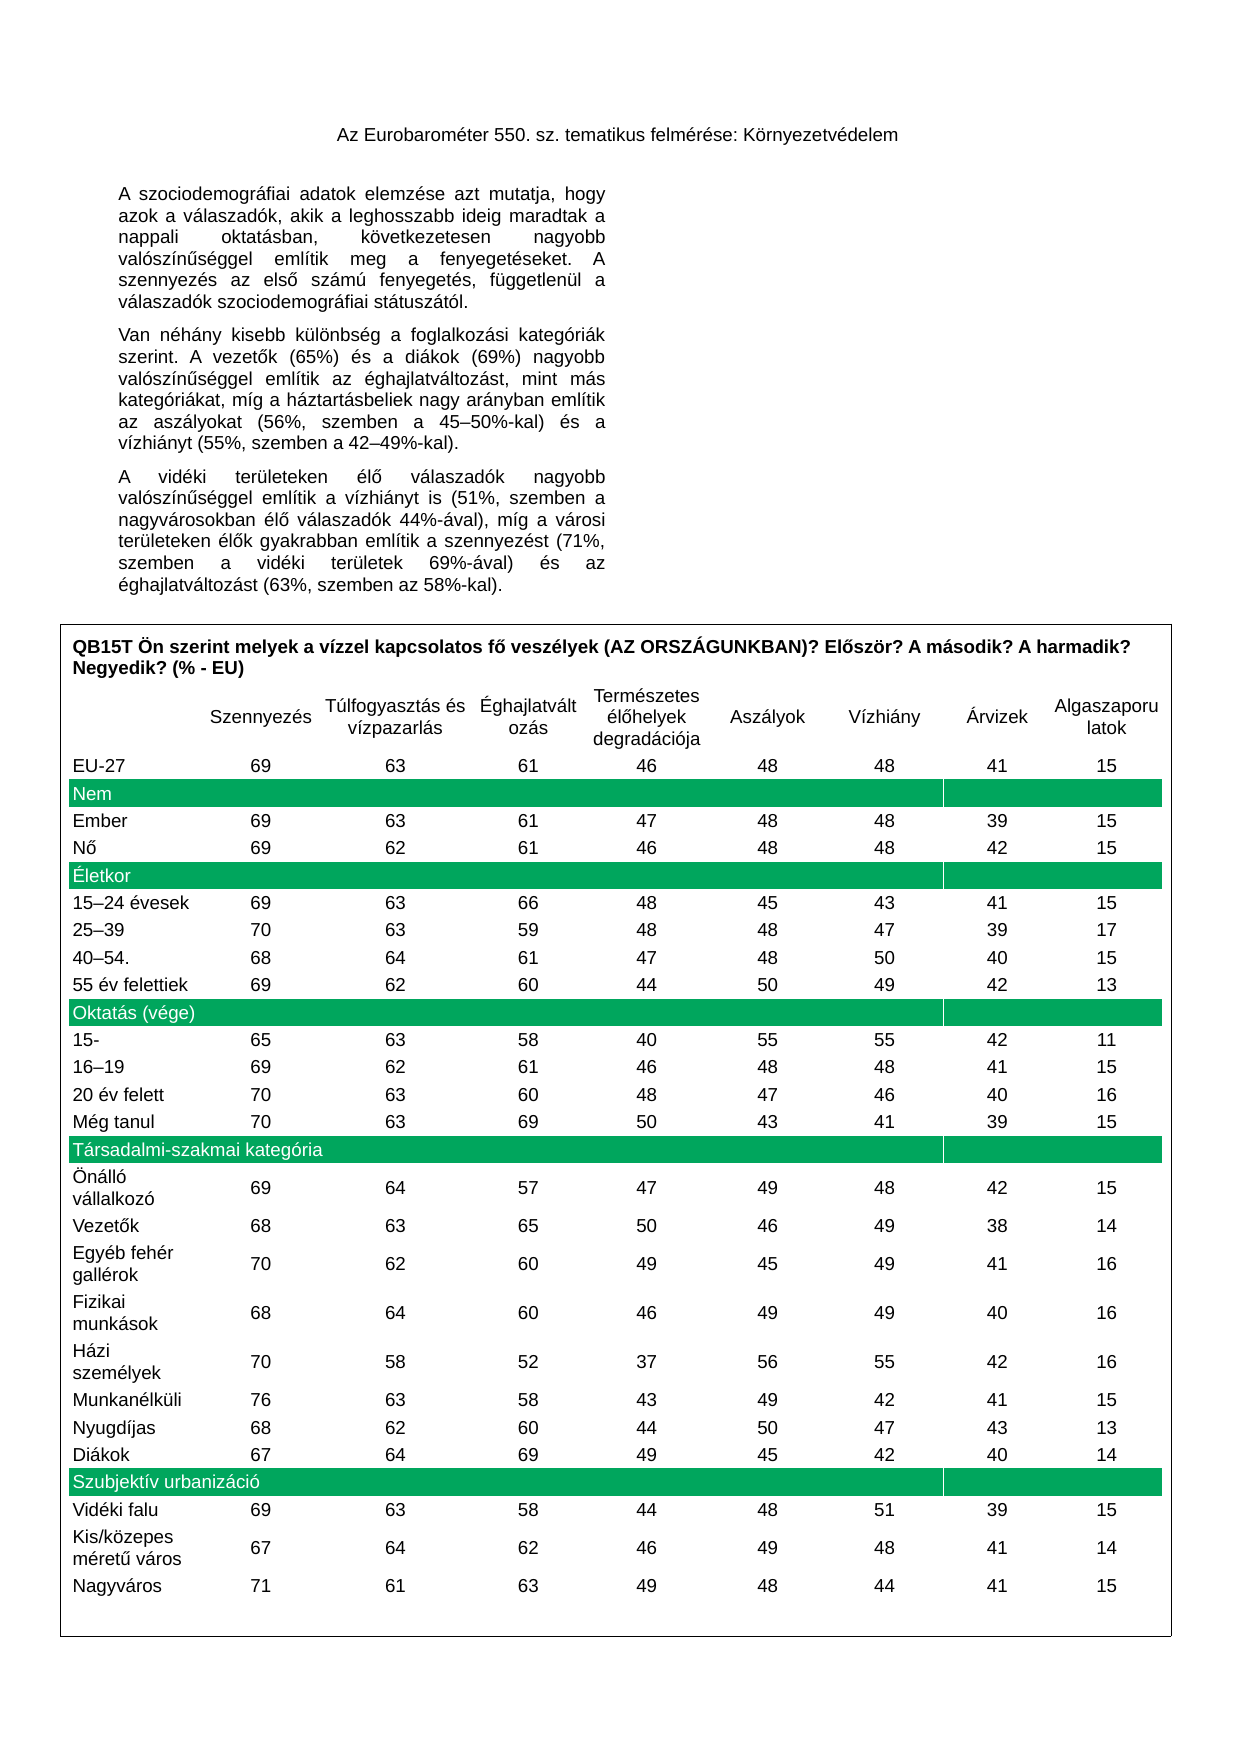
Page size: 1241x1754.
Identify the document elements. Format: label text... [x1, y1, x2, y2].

table_cell Túlfogyasztás és vízpazarlás [318, 681, 473, 752]
table_cell 55 [825, 1026, 943, 1053]
table_cell 25–39 [69, 916, 203, 944]
table_cell 64 [318, 1288, 473, 1337]
text A szociodemográfiai adatok elemzése azt mutatja, hogy azok a válaszadók, akik a leghosszabb ideig maradtak a nappali oktatásban, következetesen nagyobb valószínűséggel említik meg a fenyegetéseket. A szennyezés az első számú fenyegetés, függetlenül a válaszadók szociodemográfiai státuszától. [118, 183, 605, 312]
table_cell 16–19 [69, 1053, 203, 1081]
table_cell 48 [710, 1053, 825, 1081]
table_cell 37 [583, 1337, 710, 1386]
table_cell 39 [944, 916, 1051, 944]
table_cell 15 [1051, 1053, 1162, 1081]
table_cell 51 [825, 1496, 943, 1523]
table_cell 48 [710, 1572, 825, 1599]
table_cell 48 [825, 807, 943, 834]
table_cell 41 [944, 752, 1051, 779]
table_cell 68 [204, 1288, 317, 1337]
table_cell 41 [944, 1523, 1051, 1572]
table_header QB15T Ön szerint melyek a vízzel kapcsolatos fő veszélyek (AZ ORSZÁGUNKBAN)? Először? A második? A harmadik? Negyedik? (% - EU) [69, 633, 1162, 681]
table_cell 61 [473, 944, 583, 971]
table_cell 40 [944, 1288, 1051, 1337]
table_cell 46 [583, 1288, 710, 1337]
text Van néhány kisebb különbség a foglalkozási kategóriák szerint. A vezetők (65%) és a diákok (69%) nagyobb valószínűséggel említik az éghajlatváltozást, mint más kategóriákat, míg a háztartásbeliek nagy arányban említik az aszályokat (56%, szemben a 45–50%-kal) és a vízhiányt (55%, szemben a 42–49%-kal). [118, 324, 605, 454]
table_cell [944, 999, 1051, 1026]
table_cell 65 [204, 1026, 317, 1053]
table_cell 62 [318, 1053, 473, 1081]
table_cell 71 [204, 1572, 317, 1599]
table_cell 40–54. [69, 944, 203, 971]
table_cell 15 [1051, 807, 1162, 834]
table_cell 61 [473, 1053, 583, 1081]
table_cell [944, 1136, 1051, 1163]
table_cell [710, 1468, 825, 1496]
table_cell 61 [318, 1572, 473, 1599]
table_cell 50 [583, 1212, 710, 1239]
table_cell 58 [473, 1026, 583, 1053]
table_cell 40 [944, 1081, 1051, 1108]
table_cell 20 év felett [69, 1081, 203, 1108]
table_cell 45 [710, 889, 825, 916]
table_cell 70 [204, 916, 317, 944]
table_cell 14 [1051, 1212, 1162, 1239]
table_cell 15 [1051, 752, 1162, 779]
table_cell 40 [944, 944, 1051, 971]
table_cell 48 [825, 1053, 943, 1081]
table_cell 16 [1051, 1288, 1162, 1337]
table_cell [710, 999, 825, 1026]
table_cell 44 [583, 971, 710, 998]
table_cell 63 [318, 916, 473, 944]
table_cell Önálló vállalkozó [69, 1163, 203, 1212]
table_cell 49 [583, 1239, 710, 1288]
table_cell 69 [204, 834, 317, 862]
table_cell 60 [473, 1081, 583, 1108]
table_cell 50 [710, 1414, 825, 1441]
table_cell 48 [710, 944, 825, 971]
table_cell [583, 1468, 710, 1496]
table_cell 47 [825, 916, 943, 944]
table_cell 48 [825, 1523, 943, 1572]
table_cell 15 [1051, 1108, 1162, 1136]
table_cell 38 [944, 1212, 1051, 1239]
table_cell 49 [825, 971, 943, 998]
table_cell 58 [318, 1337, 473, 1386]
table_cell 46 [583, 1053, 710, 1081]
table_cell Nagyváros [69, 1572, 203, 1599]
table_cell 16 [1051, 1239, 1162, 1288]
table_cell 69 [204, 1163, 317, 1212]
table_cell 14 [1051, 1441, 1162, 1468]
table_cell [825, 1136, 943, 1163]
table_cell Árvizek [944, 681, 1051, 752]
table_cell [710, 1136, 825, 1163]
table_cell 57 [473, 1163, 583, 1212]
table_cell 70 [204, 1239, 317, 1288]
table_cell 15 [1051, 944, 1162, 971]
table_cell [583, 1136, 710, 1163]
table_cell [583, 862, 710, 889]
table_cell 47 [583, 1163, 710, 1212]
table_cell 63 [318, 752, 473, 779]
table_cell 42 [944, 1026, 1051, 1053]
table_cell [944, 862, 1051, 889]
table_cell Még tanul [69, 1108, 203, 1136]
table_cell 17 [1051, 916, 1162, 944]
table_cell [69, 681, 203, 752]
table_cell 67 [204, 1523, 317, 1572]
table_cell 67 [204, 1441, 317, 1468]
table_cell 58 [473, 1386, 583, 1413]
table_cell 62 [318, 834, 473, 862]
table_cell 69 [204, 889, 317, 916]
table_cell 60 [473, 1239, 583, 1288]
table_cell Szennyezés [204, 681, 317, 752]
table_cell 46 [583, 752, 710, 779]
table_cell 11 [1051, 1026, 1162, 1053]
table_cell 47 [583, 807, 710, 834]
table_cell 48 [583, 916, 710, 944]
table_cell 39 [944, 1496, 1051, 1523]
table_cell 59 [473, 916, 583, 944]
table_cell [1051, 1468, 1162, 1496]
table_cell 60 [473, 971, 583, 998]
table_cell Természetes élőhelyek degradációja [583, 681, 710, 752]
table_cell 42 [944, 1337, 1051, 1386]
table_cell Oktatás (vége) [69, 999, 583, 1026]
table_cell 69 [204, 1053, 317, 1081]
table_cell 63 [318, 1026, 473, 1053]
table_cell [944, 779, 1051, 807]
table_cell 69 [204, 752, 317, 779]
table_cell EU-27 [69, 752, 203, 779]
table_cell [944, 1468, 1051, 1496]
table_cell 64 [318, 1163, 473, 1212]
table_cell 44 [825, 1572, 943, 1599]
table_cell 42 [944, 1163, 1051, 1212]
table_cell Éghajlatváltozás [473, 681, 583, 752]
table_cell Szubjektív urbanizáció [69, 1468, 583, 1496]
table_cell 62 [318, 971, 473, 998]
table_cell 56 [710, 1337, 825, 1386]
table_cell Fizikai munkások [69, 1288, 203, 1337]
table_cell 41 [944, 1239, 1051, 1288]
table_cell Életkor [69, 862, 583, 889]
table_cell [583, 779, 710, 807]
table_cell [1051, 1136, 1162, 1163]
table_cell 48 [710, 834, 825, 862]
table_cell 49 [710, 1288, 825, 1337]
table_cell 47 [710, 1081, 825, 1108]
table_cell 46 [583, 834, 710, 862]
table_cell 50 [710, 971, 825, 998]
table_cell [710, 862, 825, 889]
table_cell 48 [710, 1496, 825, 1523]
text A vidéki területeken élő válaszadók nagyobb valószínűséggel említik a vízhiányt is (51%, szemben a nagyvárosokban élő válaszadók 44%-ával), míg a városi területeken élők gyakrabban említik a szennyezést (71%, szemben a vidéki területek 69%-ával) és az éghajlatváltozást (63%, szemben az 58%-kal). [118, 466, 605, 595]
table_cell 63 [318, 1212, 473, 1239]
table_cell 16 [1051, 1337, 1162, 1386]
table_cell 61 [473, 752, 583, 779]
table_cell 63 [318, 1081, 473, 1108]
table_cell Vezetők [69, 1212, 203, 1239]
table_cell 63 [473, 1572, 583, 1599]
table_cell 41 [944, 1572, 1051, 1599]
table_cell 46 [825, 1081, 943, 1108]
table_cell 52 [473, 1337, 583, 1386]
table_cell 15 [1051, 834, 1162, 862]
table_cell 14 [1051, 1523, 1162, 1572]
table_cell 61 [473, 834, 583, 862]
table_cell 45 [710, 1239, 825, 1288]
table_cell Házi személyek [69, 1337, 203, 1386]
table_cell [825, 862, 943, 889]
table_cell 50 [583, 1108, 710, 1136]
table_cell 49 [825, 1239, 943, 1288]
table_cell 48 [710, 916, 825, 944]
table_cell 66 [473, 889, 583, 916]
table_cell 49 [583, 1572, 710, 1599]
table_cell Kis/közepes méretű város [69, 1523, 203, 1572]
table_cell 63 [318, 1496, 473, 1523]
table_cell 55 [825, 1337, 943, 1386]
table_cell Algaszaporulatok [1051, 681, 1162, 752]
table_cell 15 [1051, 1572, 1162, 1599]
table_cell Munkanélküli [69, 1386, 203, 1413]
table_cell Aszályok [710, 681, 825, 752]
table_cell [825, 1468, 943, 1496]
table_cell 49 [825, 1288, 943, 1337]
table_cell 15 [1051, 889, 1162, 916]
table_cell 48 [710, 807, 825, 834]
table_cell Nő [69, 834, 203, 862]
table_cell 69 [204, 1496, 317, 1523]
table_cell 42 [944, 834, 1051, 862]
table_cell 45 [710, 1441, 825, 1468]
table_cell 15 [1051, 1163, 1162, 1212]
table_cell 43 [710, 1108, 825, 1136]
table_cell [1051, 779, 1162, 807]
table_cell 48 [825, 752, 943, 779]
table_cell Vízhiány [825, 681, 943, 752]
table_cell 76 [204, 1386, 317, 1413]
table_cell 48 [710, 752, 825, 779]
table_cell 58 [473, 1496, 583, 1523]
table_cell [825, 779, 943, 807]
table_cell Társadalmi-szakmai kategória [69, 1136, 583, 1163]
table_cell 69 [473, 1108, 583, 1136]
table_cell 15–24 évesek [69, 889, 203, 916]
table_cell 41 [944, 1386, 1051, 1413]
table_cell 69 [204, 971, 317, 998]
table_cell 42 [825, 1441, 943, 1468]
table_cell 48 [825, 1163, 943, 1212]
table_cell 65 [473, 1212, 583, 1239]
table_cell 55 év felettiek [69, 971, 203, 998]
table_cell 15- [69, 1026, 203, 1053]
table_cell Egyéb fehér gallérok [69, 1239, 203, 1288]
table_cell 48 [583, 1081, 710, 1108]
table_cell 64 [318, 1523, 473, 1572]
table_cell [1051, 862, 1162, 889]
table_cell 70 [204, 1337, 317, 1386]
table_cell 41 [825, 1108, 943, 1136]
table_cell 48 [583, 889, 710, 916]
table_cell [1051, 999, 1162, 1026]
table_cell 70 [204, 1108, 317, 1136]
table_cell 43 [944, 1414, 1051, 1441]
table_cell 49 [710, 1163, 825, 1212]
table_cell 62 [318, 1239, 473, 1288]
table_cell 43 [583, 1386, 710, 1413]
table_cell 15 [1051, 1386, 1162, 1413]
table_cell 50 [825, 944, 943, 971]
table_cell Nem [69, 779, 583, 807]
table_cell 39 [944, 807, 1051, 834]
table_cell 13 [1051, 1414, 1162, 1441]
table_cell 13 [1051, 971, 1162, 998]
table_cell 55 [710, 1026, 825, 1053]
table_cell Vidéki falu [69, 1496, 203, 1523]
table_cell 70 [204, 1081, 317, 1108]
table_cell 42 [944, 971, 1051, 998]
table_cell 40 [944, 1441, 1051, 1468]
table_cell 49 [825, 1212, 943, 1239]
table_cell 46 [583, 1523, 710, 1572]
table_cell 62 [473, 1523, 583, 1572]
table_cell Diákok [69, 1441, 203, 1468]
table_cell 49 [710, 1386, 825, 1413]
table_cell 43 [825, 889, 943, 916]
table_cell [825, 999, 943, 1026]
table_cell Ember [69, 807, 203, 834]
table_cell 39 [944, 1108, 1051, 1136]
table_cell 60 [473, 1288, 583, 1337]
table_cell 61 [473, 807, 583, 834]
table_cell 68 [204, 944, 317, 971]
table_cell [710, 779, 825, 807]
table_cell 41 [944, 889, 1051, 916]
table_cell 16 [1051, 1081, 1162, 1108]
table_cell 48 [825, 834, 943, 862]
table_cell 42 [825, 1386, 943, 1413]
table_cell 63 [318, 889, 473, 916]
table_cell 64 [318, 1441, 473, 1468]
table_cell 15 [1051, 1496, 1162, 1523]
table_cell 63 [318, 1108, 473, 1136]
table_cell 44 [583, 1496, 710, 1523]
table_cell 62 [318, 1414, 473, 1441]
table_cell 47 [825, 1414, 943, 1441]
table_cell 49 [583, 1441, 710, 1468]
table_cell [583, 999, 710, 1026]
table_cell 63 [318, 807, 473, 834]
table_cell 47 [583, 944, 710, 971]
table_cell 69 [473, 1441, 583, 1468]
table_cell 68 [204, 1212, 317, 1239]
table_cell 46 [710, 1212, 825, 1239]
table_cell 68 [204, 1414, 317, 1441]
table_cell 63 [318, 1386, 473, 1413]
table_cell 69 [204, 807, 317, 834]
table_cell Nyugdíjas [69, 1414, 203, 1441]
table_cell 44 [583, 1414, 710, 1441]
table_cell 60 [473, 1414, 583, 1441]
table_cell 49 [710, 1523, 825, 1572]
table_cell 40 [583, 1026, 710, 1053]
table_cell 64 [318, 944, 473, 971]
table_cell 41 [944, 1053, 1051, 1081]
